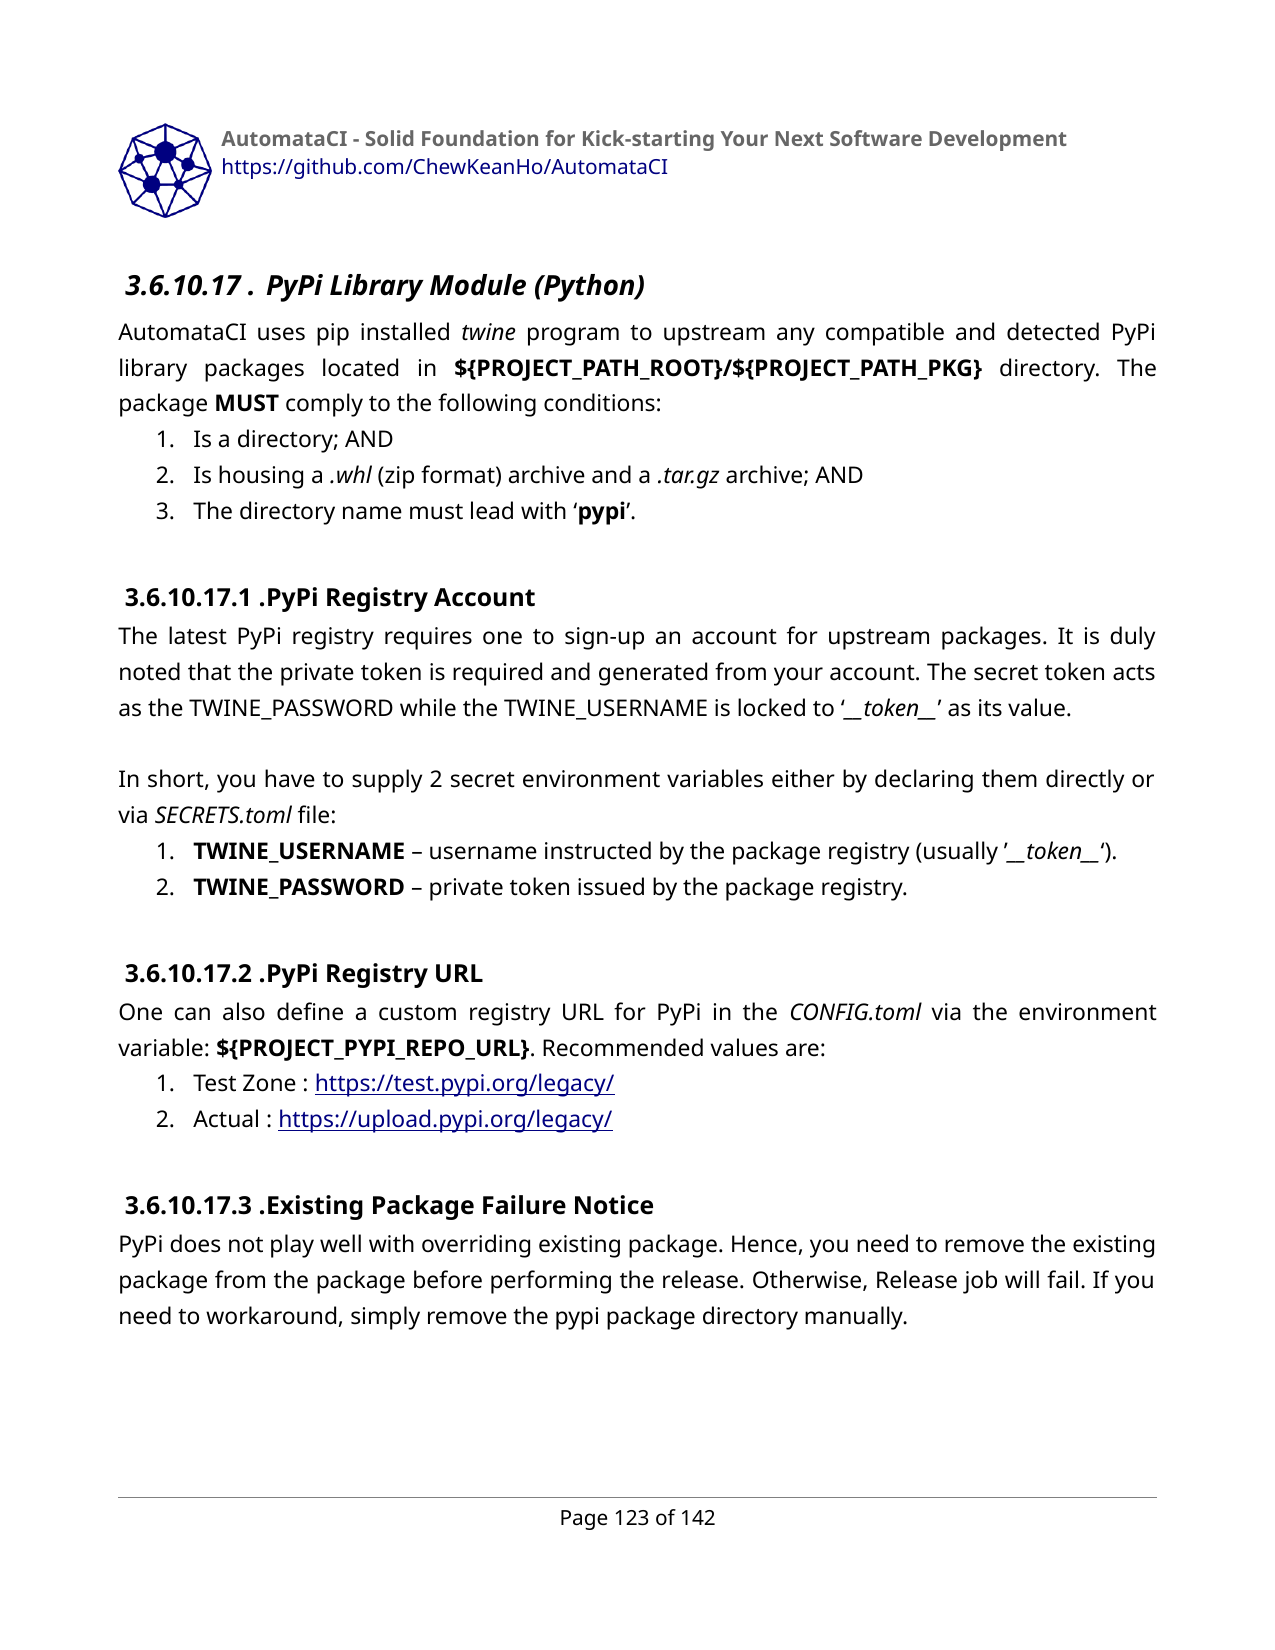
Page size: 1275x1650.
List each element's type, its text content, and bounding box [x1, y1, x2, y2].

list Actual : https://upload.pypi.org/legacy/ [156, 1103, 1157, 1134]
list Test Zone : https://test.pypi.org/legacy/ [156, 1067, 1157, 1099]
text One can also define a custom registry URL for PyPi in the CONFIG.toml via the environment variable: ${PROJECT_PYPI_REPO_URL}. Recommended values are: [118, 996, 1157, 1063]
list TWINE_PASSWORD – private token issued by the package registry. [156, 871, 1157, 902]
text In short, you have to supply 2 secret environment variables either by declaring them directly or via SECRETS.toml file: [118, 763, 1157, 831]
subtitle PyPi Registry Account [118, 579, 1157, 613]
text AutomataCI uses pip installed twine program to upstream any compatible and detected PyPi library packages located in ${PROJECT_PATH_ROOT}/${PROJECT_PATH_PKG} directory. The package MUST comply to the following conditions: [118, 316, 1157, 419]
list TWINE_USERNAME – username instructed by the package registry (usually ’__token__‘). [156, 835, 1157, 866]
subtitle PyPi Registry URL [118, 956, 1157, 989]
text PyPi does not play well with overriding existing package. Hence, you need to remove the existing package from the package before performing the release. Otherwise, Release job will fail. If you need to workaround, simply remove the pypi package directory manually. [118, 1228, 1157, 1331]
list Is housing a .whl (zip format) archive and a .tar.gz archive; AND [156, 459, 1157, 491]
list The directory name must lead with ‘pypi’. [156, 495, 1157, 526]
subtitle PyPi Library Module (Python) [118, 265, 1157, 303]
subtitle Existing Package Failure Notice [118, 1188, 1157, 1221]
picture [118, 123, 212, 218]
text The latest PyPi registry requires one to sign-up an account for upstream packages. It is duly noted that the private token is required and generated from your account. The secret token acts as the TWINE_PASSWORD while the TWINE_USERNAME is locked to ‘__token__’ as its value. [118, 619, 1157, 723]
list Is a directory; AND [156, 423, 1157, 454]
